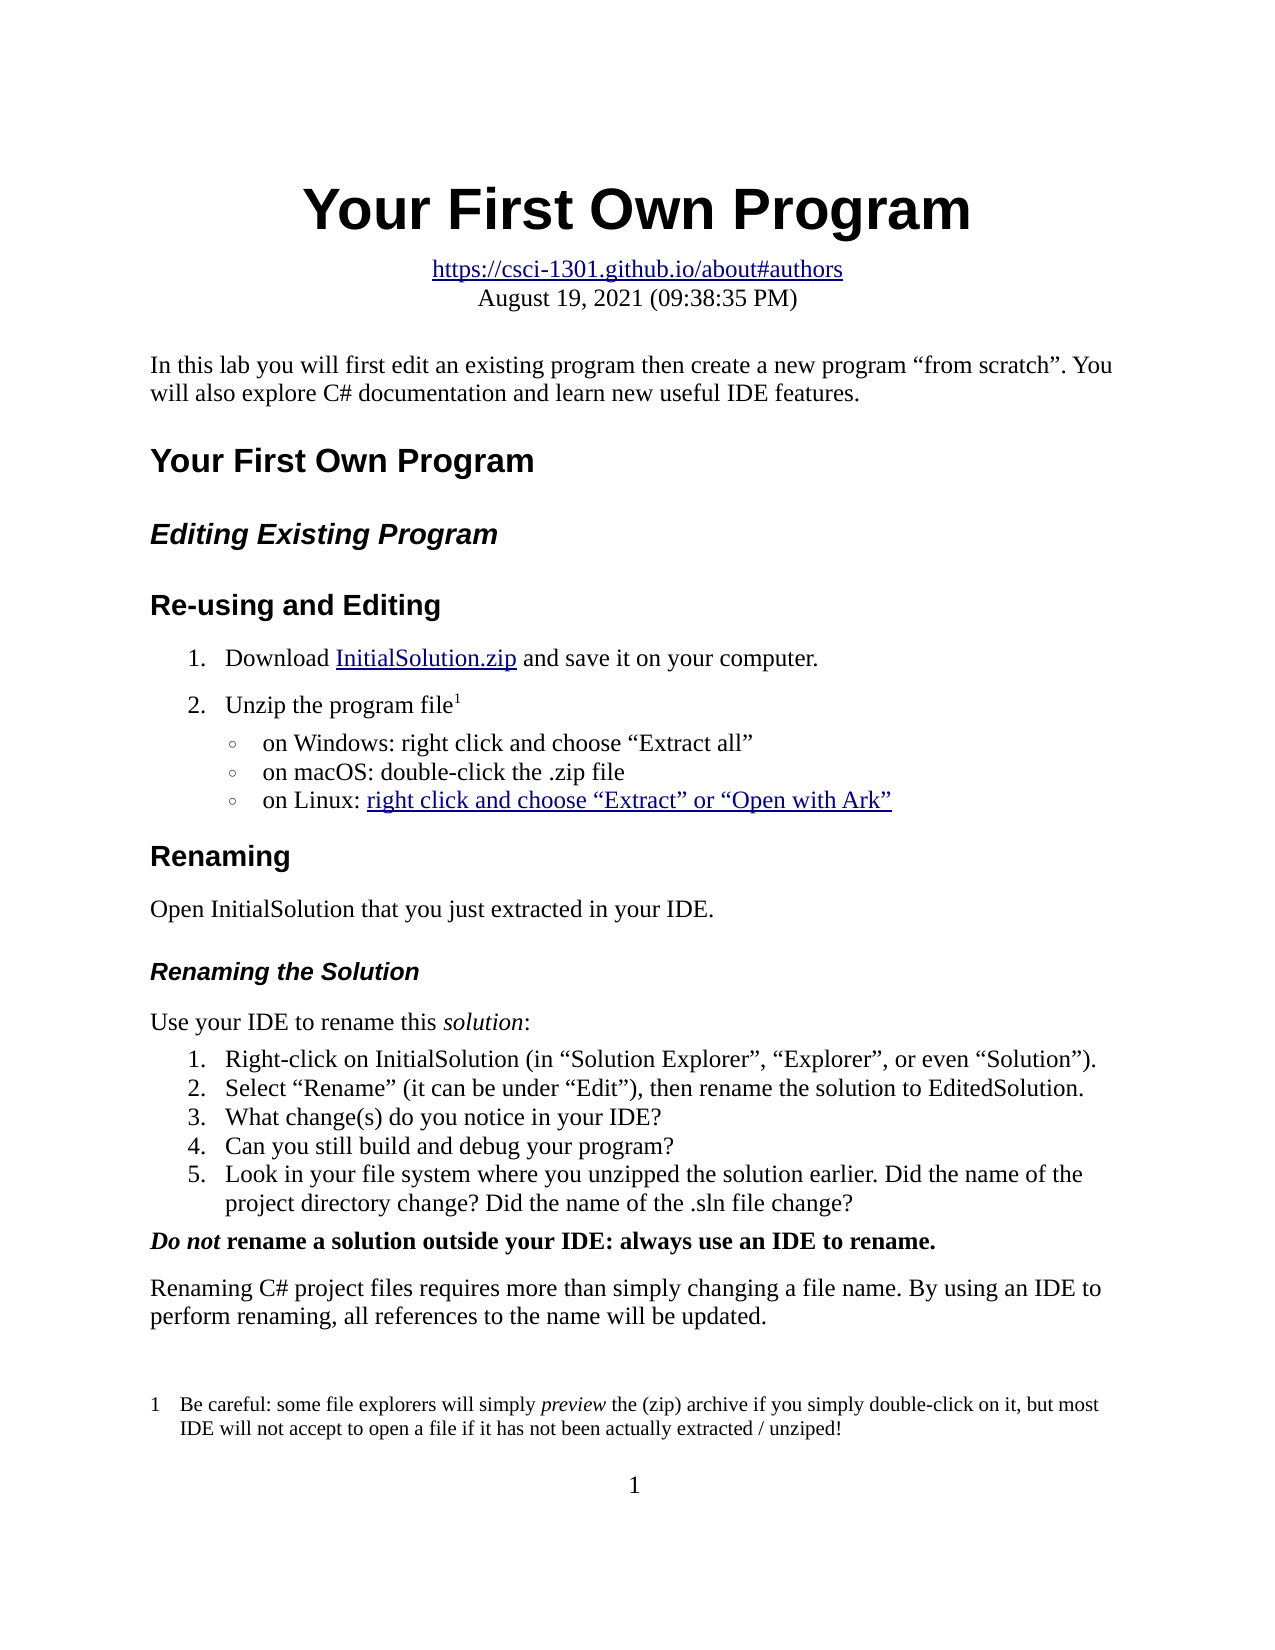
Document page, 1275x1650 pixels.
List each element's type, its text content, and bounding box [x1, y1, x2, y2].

text Open InitialSolution that you just extracted in your IDE. [150, 894, 1125, 923]
subtitle Editing Existing Program [150, 517, 1125, 551]
list on Windows: right click and choose “Extract all” [225, 728, 1125, 757]
list Select “Rename” (it can be under “Edit”), then rename the solution to EditedSolution. [187, 1073, 1125, 1102]
text Use your IDE to rename this solution: [150, 1007, 1125, 1036]
text In this lab you will first edit an existing program then create a new program “from scratch”. You will also explore C# documentation and learn new useful IDE features. [150, 350, 1125, 407]
text https://csci-1301.github.io/about#authors [150, 254, 1125, 283]
list Download InitialSolution.zip and save it on your computer. [187, 643, 1125, 672]
text Renaming C# project files requires more than simply changing a file name. By using an IDE to perform renaming, all references to the name will be updated. [150, 1273, 1125, 1330]
title Your First Own Program [150, 175, 1125, 242]
list on Linux: right click and choose “Extract” or “Open with Ark” [225, 785, 1125, 814]
list Unzip the program file [187, 690, 1125, 719]
text August 19, 2021 (09:38:35 PM) [150, 283, 1125, 312]
list What change(s) do you notice in your IDE? [187, 1102, 1125, 1131]
list Can you still build and debug your program? [187, 1131, 1125, 1159]
subtitle Re-using and Editing [150, 588, 1125, 622]
text Do not rename a solution outside your IDE: always use an IDE to rename. [150, 1226, 1125, 1255]
list Be careful: some file explorers will simply preview the (zip) archive if you simply double-click on it, but most IDE will not accept to open a file if it has not been actually extracted / unziped! [150, 1392, 1125, 1440]
list Look in your file system where you unzipped the solution earlier. Did the name of the project directory change? Did the name of the .sln file change? [187, 1159, 1125, 1217]
subtitle Your First Own Program [150, 441, 1125, 480]
subtitle Renaming the Solution [150, 957, 1125, 985]
list on macOS: double-click the .zip file [225, 757, 1125, 785]
list Right-click on InitialSolution (in “Solution Explorer”, “Explorer”, or even “Solution”). [187, 1044, 1125, 1073]
subtitle Renaming [150, 839, 1125, 873]
